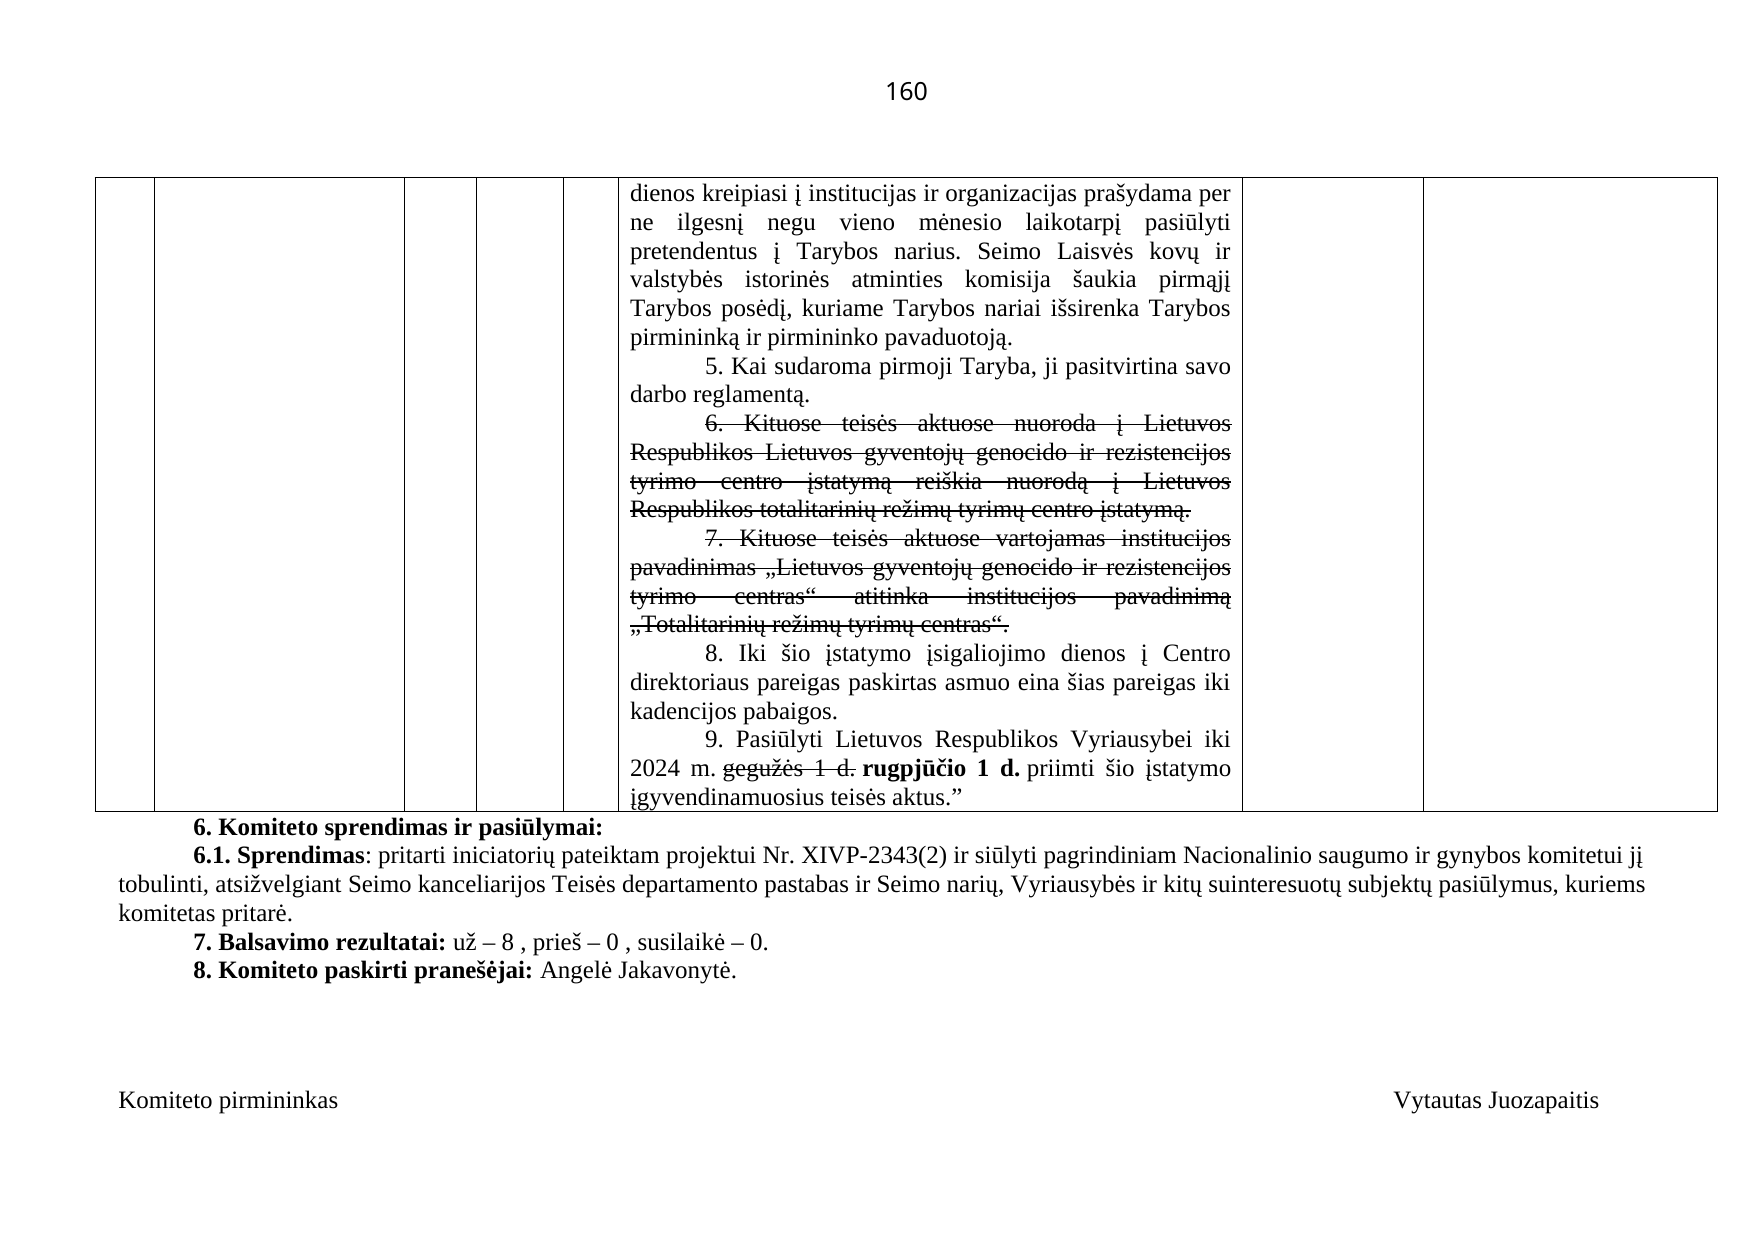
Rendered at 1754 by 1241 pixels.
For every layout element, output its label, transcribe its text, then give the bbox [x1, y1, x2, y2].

text 6. Komiteto sprendimas ir pasiūlymai: [118, 812, 1695, 841]
text 7. Balsavimo rezultatai: už – 8 , prieš – 0 , susilaikė – 0. [118, 927, 1695, 956]
table_cell [96, 178, 154, 811]
table_cell [405, 178, 476, 811]
table_cell dienos kreipiasi į institucijas ir organizacijas prašydama per ne ilgesnį negu vieno mėnesio laikotarpį pasiūlyti pretendentus į Tarybos narius. Seimo Laisvės kovų ir valstybės istorinės atminties komisija šaukia pirmąjį Tarybos posėdį, kuriame Tarybos nariai išsirenka Tarybos pirmininką ir pirmininko pavaduotoją. 5. Kai sudaroma pirmoji Taryba, ji pasitvirtina savo darbo reglamentą. 6. Kituose teisės aktuose nuoroda į Lietuvos Respublikos Lietuvos gyventojų genocido ir rezistencijos tyrimo centro įstatymą reiškia nuorodą į Lietuvos Respublikos totalitarinių režimų tyrimų centro įstatymą. 7. Kituose teisės aktuose vartojamas institucijos pavadinimas „Lietuvos gyventojų genocido ir rezistencijos tyrimo centras“ atitinka institucijos pavadinimą „Totalitarinių režimų tyrimų centras“. 8. Iki šio įstatymo įsigaliojimo dienos į Centro direktoriaus pareigas paskirtas asmuo eina šias pareigas iki kadencijos pabaigos. 9. Pasiūlyti Lietuvos Respublikos Vyriausybei iki 2024 m. gegužės 1 d. rugpjūčio 1 d. priimti šio įstatymo įgyvendinamuosius teisės aktus.” [619, 178, 1242, 811]
table_cell [564, 178, 618, 811]
table_cell [155, 178, 404, 811]
table_cell [477, 178, 563, 811]
table_cell [1424, 178, 1717, 811]
table_cell [1243, 178, 1423, 811]
text 8. Komiteto paskirti pranešėjai: Angelė Jakavonytė. [118, 956, 1695, 984]
text 6.1. Sprendimas: pritarti iniciatorių pateiktam projektui Nr. XIVP-2343(2) ir siūlyti pagrindiniam Nacionalinio saugumo ir gynybos komitetui jį tobulinti, atsižvelgiant Seimo kanceliarijos Teisės departamento pastabas ir Seimo narių, Vyriausybės ir kitų suinteresuotų subjektų pasiūlymus, kuriems komitetas pritarė. [118, 841, 1695, 927]
text Komiteto pirmininkas Vytautas Juozapaitis [118, 1085, 1695, 1114]
